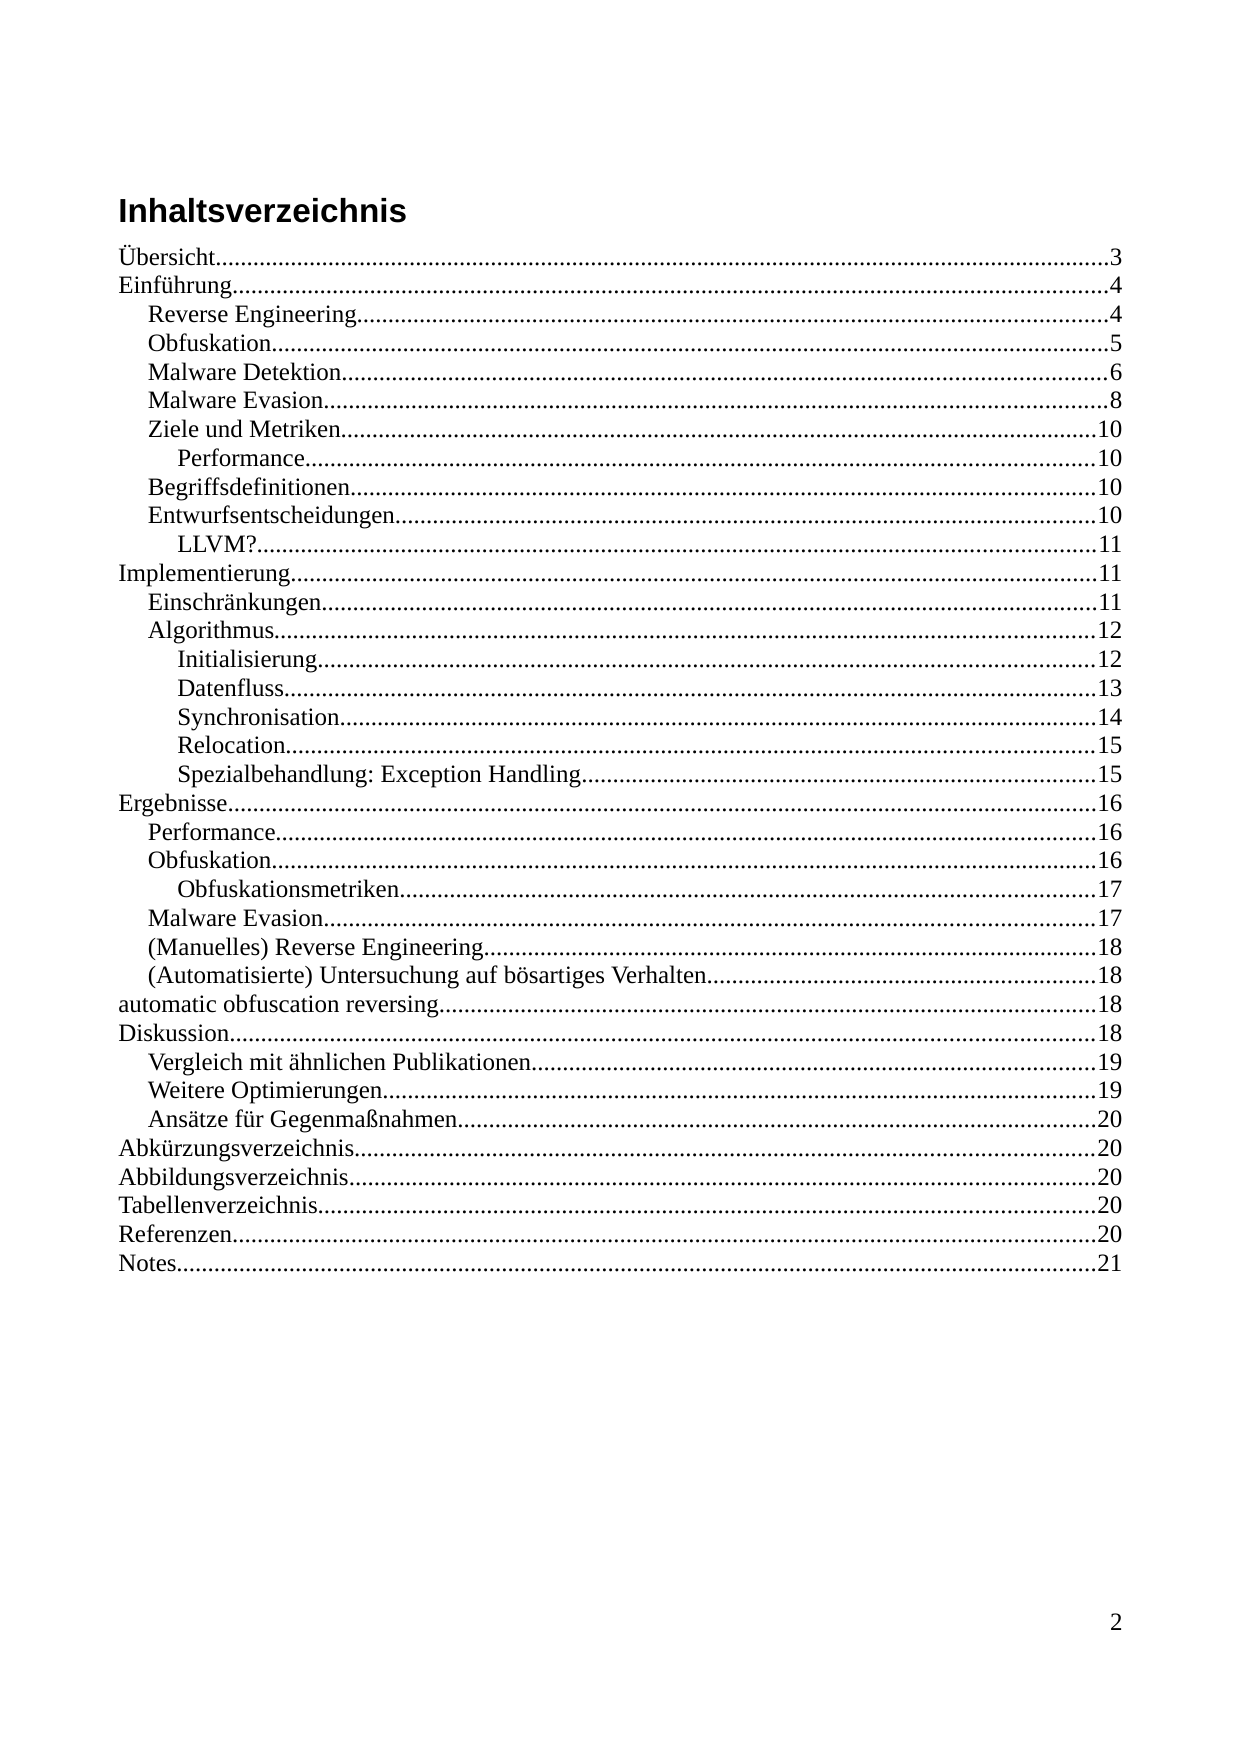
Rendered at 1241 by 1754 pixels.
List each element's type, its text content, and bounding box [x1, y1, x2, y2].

text Malware Evasion 17 [148, 903, 1122, 932]
text (Manuelles) Reverse Engineering 18 [148, 932, 1122, 960]
text Obfuskation 16 [148, 845, 1122, 874]
text Abbildungsverzeichnis 20 [118, 1162, 1122, 1190]
text Diskussion 18 [118, 1018, 1122, 1047]
text Weitere Optimierungen 19 [148, 1075, 1122, 1104]
text LLVM? 11 [177, 529, 1122, 558]
text Referenzen 20 [118, 1219, 1122, 1248]
text Begriffsdefinitionen 10 [148, 472, 1122, 500]
text Abkürzungsverzeichnis 20 [118, 1133, 1122, 1162]
text Einführung 4 [118, 270, 1122, 299]
text Spezialbehandlung: Exception Handling 15 [177, 759, 1122, 788]
text Initialisierung 12 [177, 644, 1122, 673]
text Obfuskation 5 [148, 328, 1122, 357]
text Relocation 15 [177, 730, 1122, 759]
text Algorithmus 12 [148, 615, 1122, 644]
text Einschränkungen 11 [148, 587, 1122, 615]
subtitle Inhaltsverzeichnis [118, 191, 1122, 229]
text Datenfluss 13 [177, 673, 1122, 702]
text Ansätze für Gegenmaßnahmen 20 [148, 1104, 1122, 1133]
text automatic obfuscation reversing 18 [118, 989, 1122, 1018]
text Implementierung 11 [118, 558, 1122, 587]
text (Automatisierte) Untersuchung auf bösartiges Verhalten 18 [148, 960, 1122, 989]
text Notes 21 [118, 1248, 1122, 1277]
text Malware Detektion 6 [148, 357, 1122, 385]
text Entwurfsentscheidungen 10 [148, 500, 1122, 529]
text Performance 10 [177, 443, 1122, 472]
text Performance 16 [148, 817, 1122, 845]
text Synchronisation 14 [177, 702, 1122, 730]
text Malware Evasion 8 [148, 385, 1122, 414]
text Ziele und Metriken 10 [148, 414, 1122, 443]
text Obfuskationsmetriken 17 [177, 874, 1122, 903]
text Ergebnisse 16 [118, 788, 1122, 817]
text Tabellenverzeichnis 20 [118, 1190, 1122, 1219]
text Übersicht 3 [118, 242, 1122, 270]
text Reverse Engineering 4 [148, 299, 1122, 328]
text Vergleich mit ähnlichen Publikationen 19 [148, 1047, 1122, 1075]
